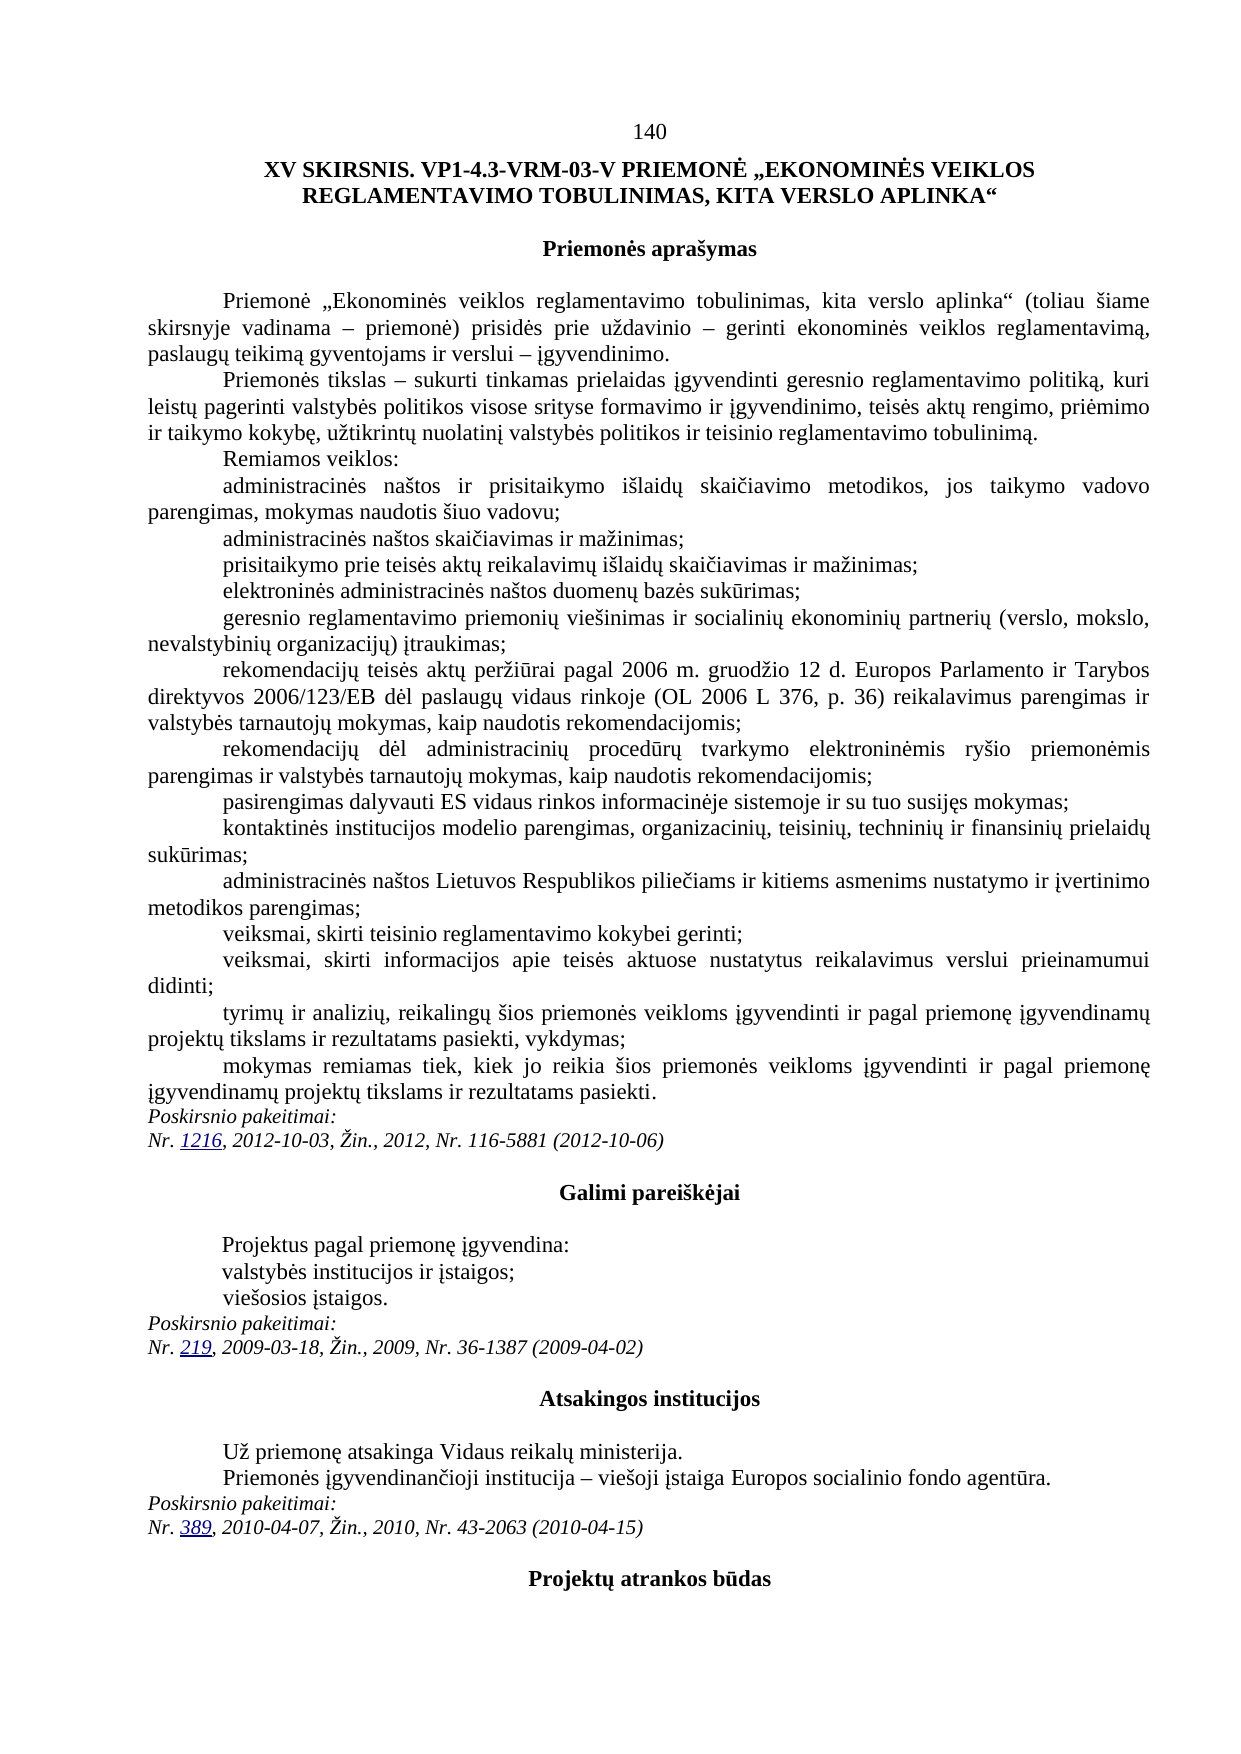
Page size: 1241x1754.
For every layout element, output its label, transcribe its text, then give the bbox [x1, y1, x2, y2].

text Projektus pagal priemonę įgyvendina: [148, 1232, 1152, 1258]
text veiksmai, skirti informacijos apie teisės aktuose nustatytus reikalavimus verslui prieinamumui didinti; [148, 946, 1152, 999]
subtitle XV SKIRSNIS. VP1-4.3-VRM-03-V PRIEMONĖ „EKONOMINĖS VEIKLOS REGLAMENTAVIMO TOBULINIMAS, KITA VERSLO APLINKA“ [148, 156, 1152, 208]
text valstybės institucijos ir įstaigos; [148, 1258, 1152, 1284]
text Nr. 389, 2010-04-07, Žin., 2010, Nr. 43-2063 (2010-04-15) [148, 1514, 1152, 1539]
text administracinės naštos skaičiavimas ir mažinimas; [148, 524, 1152, 551]
text tyrimų ir analizių, reikalingų šios priemonės veikloms įgyvendinti ir pagal priemonę įgyvendinamų projektų tikslams ir rezultatams pasiekti, vykdymas; [148, 999, 1152, 1052]
text Priemonės tikslas – sukurti tinkamas prielaidas įgyvendinti geresnio reglamentavimo politiką, kuri leistų pagerinti valstybės politikos visose srityse formavimo ir įgyvendinimo, teisės aktų rengimo, priėmimo ir taikymo kokybę, užtikrintų nuolatinį valstybės politikos ir teisinio reglamentavimo tobulinimą. [148, 366, 1152, 446]
text viešosios įstaigos. [148, 1284, 1152, 1311]
text Poskirsnio pakeitimai: [148, 1491, 1152, 1514]
text Už priemonę atsakinga Vidaus reikalų ministerija. [148, 1438, 1152, 1464]
text administracinės naštos ir prisitaikymo išlaidų skaičiavimo metodikos, jos taikymo vadovo parengimas, mokymas naudotis šiuo vadovu; [148, 472, 1152, 524]
text Priemonės įgyvendinančioji institucija – viešoji įstaiga Europos socialinio fondo agentūra. [148, 1464, 1152, 1491]
text Priemonės aprašymas [148, 235, 1152, 261]
text rekomendacijų teisės aktų peržiūrai pagal 2006 m. gruodžio 12 d. Europos Parlamento ir Tarybos direktyvos 2006/123/EB dėl paslaugų vidaus rinkoje (OL 2006 L 376, p. 36) reikalavimus parengimas ir valstybės tarnautojų mokymas, kaip naudotis rekomendacijomis; [148, 656, 1152, 735]
text Nr. 1216, 2012-10-03, Žin., 2012, Nr. 116-5881 (2012-10-06) [148, 1128, 1152, 1152]
text rekomendacijų dėl administracinių procedūrų tvarkymo elektroninėmis ryšio priemonėmis parengimas ir valstybės tarnautojų mokymas, kaip naudotis rekomendacijomis; [148, 735, 1152, 788]
text pasirengimas dalyvauti ES vidaus rinkos informacinėje sistemoje ir su tuo susijęs mokymas; [148, 788, 1152, 814]
text Galimi pareiškėjai [148, 1179, 1152, 1205]
text Poskirsnio pakeitimai: [148, 1104, 1152, 1128]
text administracinės naštos Lietuvos Respublikos piliečiams ir kitiems asmenims nustatymo ir įvertinimo metodikos parengimas; [148, 867, 1152, 920]
text elektroninės administracinės naštos duomenų bazės sukūrimas; [148, 577, 1152, 604]
text Poskirsnio pakeitimai: [148, 1311, 1152, 1335]
text prisitaikymo prie teisės aktų reikalavimų išlaidų skaičiavimas ir mažinimas; [148, 551, 1152, 577]
text veiksmai, skirti teisinio reglamentavimo kokybei gerinti; [148, 920, 1152, 946]
text kontaktinės institucijos modelio parengimas, organizacinių, teisinių, techninių ir finansinių prielaidų sukūrimas; [148, 814, 1152, 867]
text Atsakingos institucijos [148, 1385, 1152, 1411]
text Priemonė „Ekonominės veiklos reglamentavimo tobulinimas, kita verslo aplinka“ (toliau šiame skirsnyje vadinama – priemonė) prisidės prie uždavinio – gerinti ekonominės veiklos reglamentavimą, paslaugų teikimą gyventojams ir verslui – įgyvendinimo. [148, 287, 1152, 366]
text geresnio reglamentavimo priemonių viešinimas ir socialinių ekonominių partnerių (verslo, mokslo, nevalstybinių organizacijų) įtraukimas; [148, 604, 1152, 656]
text Nr. 219, 2009-03-18, Žin., 2009, Nr. 36-1387 (2009-04-02) [148, 1335, 1152, 1359]
text mokymas remiamas tiek, kiek jo reikia šios priemonės veikloms įgyvendinti ir pagal priemonę įgyvendinamų projektų tikslams ir rezultatams pasiekti. [148, 1052, 1152, 1104]
text Projektų atrankos būdas [148, 1565, 1152, 1591]
text Remiamos veiklos: [148, 446, 1152, 472]
